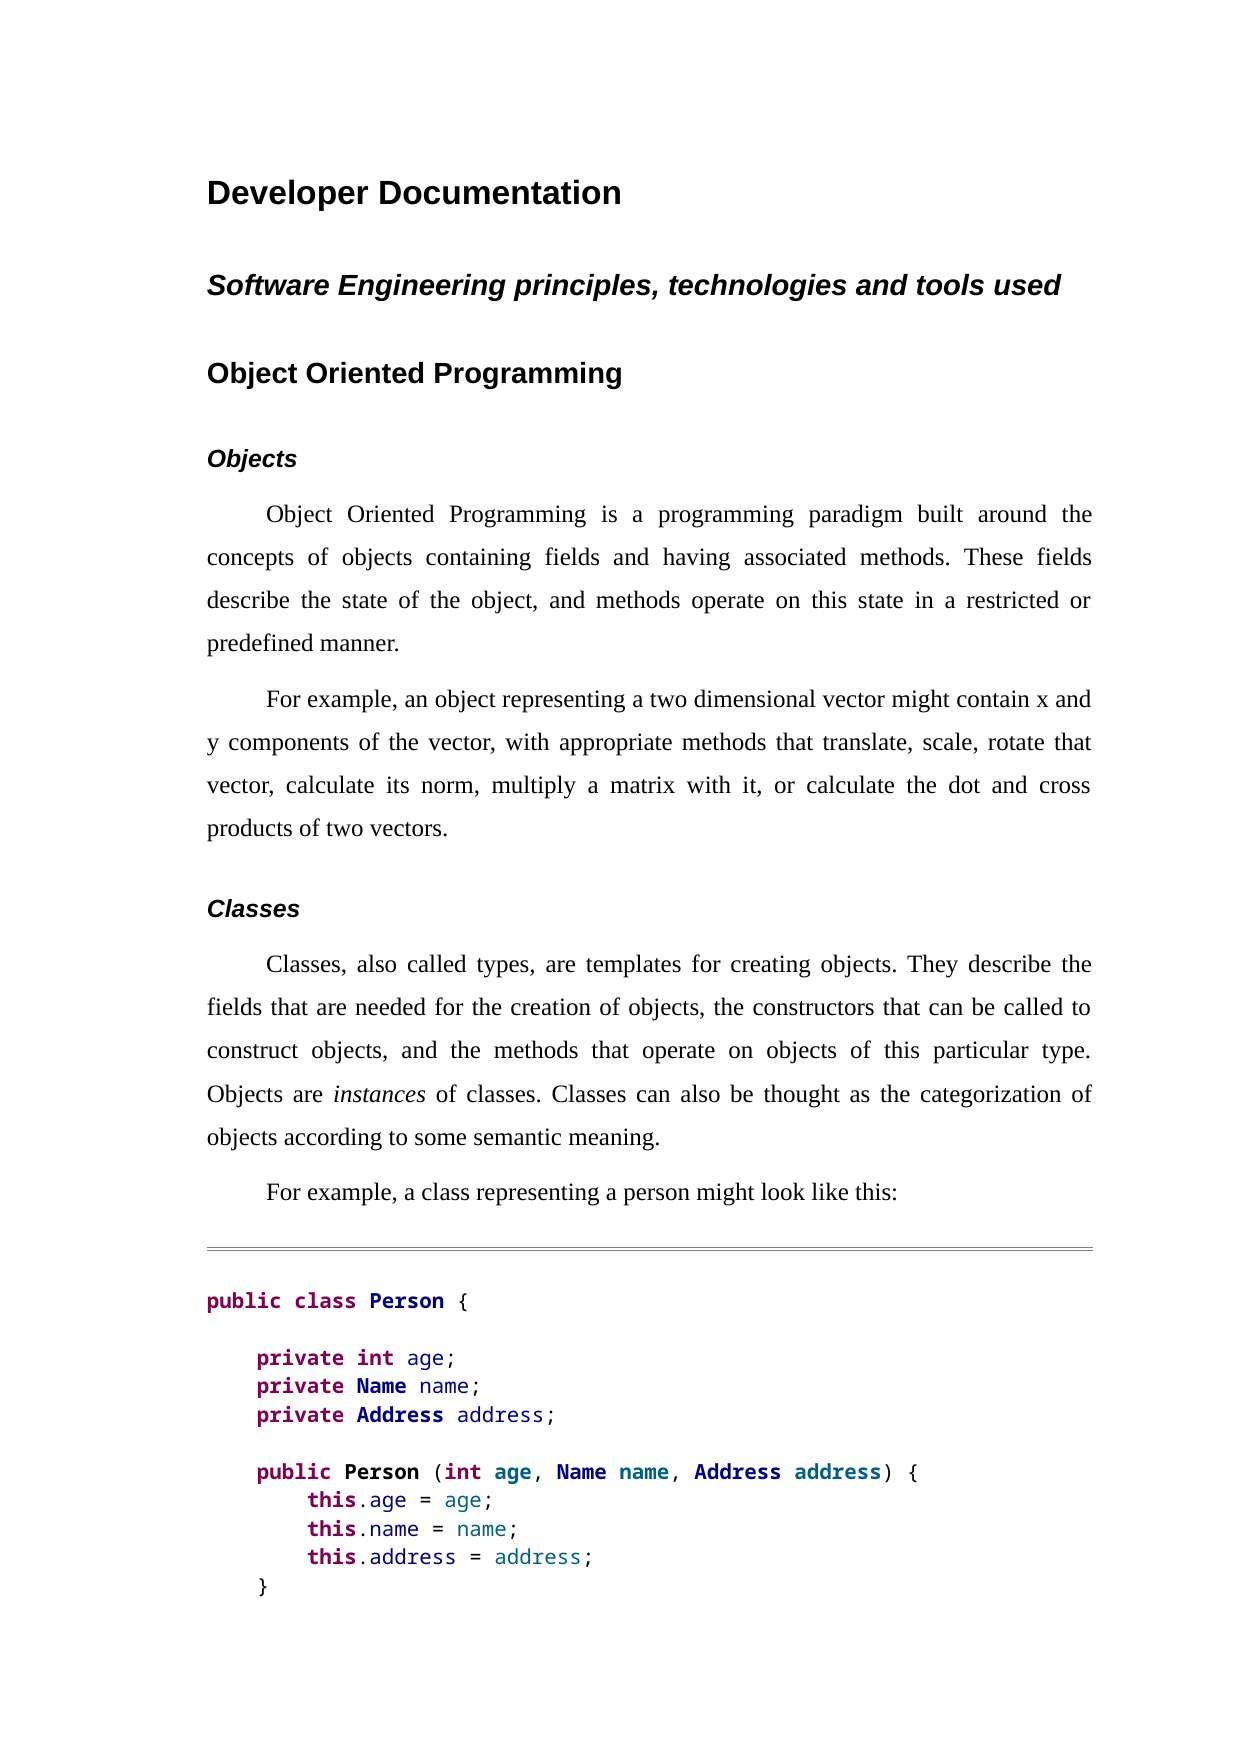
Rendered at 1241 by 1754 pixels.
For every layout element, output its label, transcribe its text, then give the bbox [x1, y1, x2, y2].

text private int age; [207, 1343, 1093, 1372]
text } [207, 1571, 1093, 1599]
text For example, an object representing a two dimensional vector might contain x and y components of the vector, with appropriate methods that translate, scale, rotate that vector, calculate its norm, multiply a matrix with it, or calculate the dot and cross products of two vectors. [207, 684, 1093, 842]
text Classes, also called types, are templates for creating objects. They describe the fields that are needed for the creation of objects, the constructors that can be called to construct objects, and the methods that operate on objects of this particular type. Objects are instances of classes. Classes can also be thought as the categorization of objects according to some semantic meaning. [207, 949, 1093, 1151]
subtitle Classes [207, 894, 1093, 922]
subtitle Object Oriented Programming [207, 356, 1093, 389]
text this.age = age; [207, 1485, 1093, 1514]
subtitle Software Engineering principles, technologies and tools used [207, 268, 1093, 302]
text this.address = address; [207, 1542, 1093, 1571]
subtitle Objects [207, 444, 1093, 472]
text private Address address; [207, 1400, 1093, 1428]
text public Person (int age, Name name, Address address) { [207, 1457, 1093, 1485]
text For example, a class representing a person might look like this: [207, 1177, 1093, 1206]
text this.name = name; [207, 1514, 1093, 1542]
subtitle Developer Documentation [207, 173, 1093, 211]
text private Name name; [207, 1372, 1093, 1400]
text public class Person { [207, 1286, 1093, 1315]
text Object Oriented Programming is a programming paradigm built around the concepts of objects containing fields and having associated methods. These fields describe the state of the object, and methods operate on this state in a restricted or predefined manner. [207, 499, 1093, 657]
